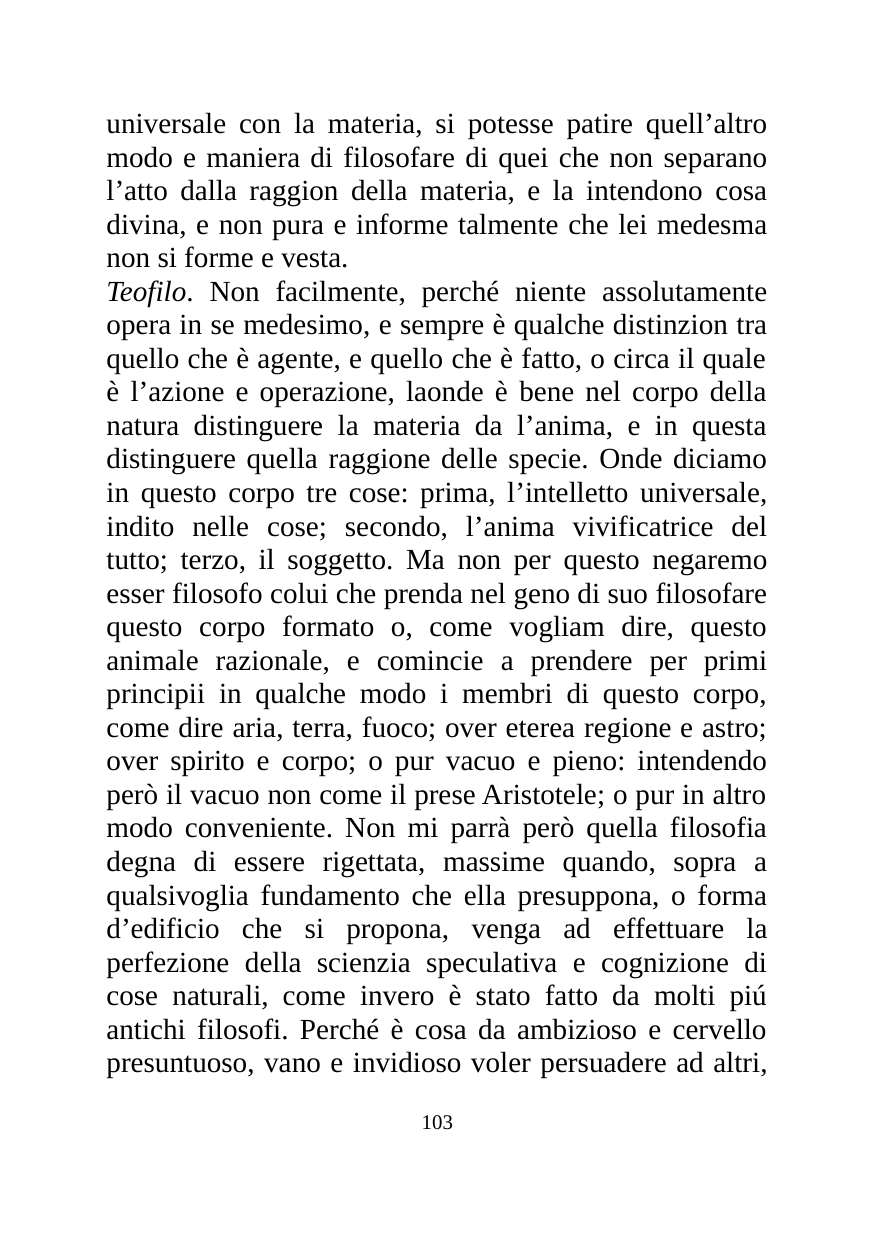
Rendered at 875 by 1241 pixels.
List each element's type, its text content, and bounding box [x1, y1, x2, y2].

text Teofilo. Non facilmente, perché niente assolutamente opera in se medesimo, e sempre è qualche distinzion tra quello che è agente, e quello che è fatto, o circa il quale è l’azione e operazione, laonde è bene nel corpo della natura distinguere la materia da l’anima, e in questa distinguere quella raggione delle specie. Onde diciamo in questo corpo tre cose: prima, l’intelletto universale, indito nelle cose; secondo, l’anima vivificatrice del tutto; terzo, il soggetto. Ma non per questo negaremo esser filosofo colui che prenda nel geno di suo filosofare questo corpo formato o, come vogliam dire, questo animale razionale, e comincie a prendere per primi principii in qualche modo i membri di questo corpo, come dire aria, terra, fuoco; over eterea regione e astro; over spirito e corpo; o pur vacuo e pieno: intendendo però il vacuo non come il prese Aristotele; o pur in altro modo conveniente. Non mi parrà però quella filosofia degna di essere rigettata, massime quando, sopra a qualsivoglia fundamento che ella presuppona, o forma d’edificio che si propona, venga ad effettuare la perfezione della scienzia speculativa e cognizione di cose naturali, come invero è stato fatto da molti piú antichi filosofi. Perché è cosa da ambizioso e cervello presuntuoso, vano e invidioso voler persuadere ad altri, [106, 274, 768, 1079]
text universale con la materia, si potesse patire quell’altro modo e maniera di filosofare di quei che non separano l’atto dalla raggion della materia, e la intendono cosa divina, e non pura e informe talmente che lei medesma non si forme e vesta. [106, 106, 768, 274]
